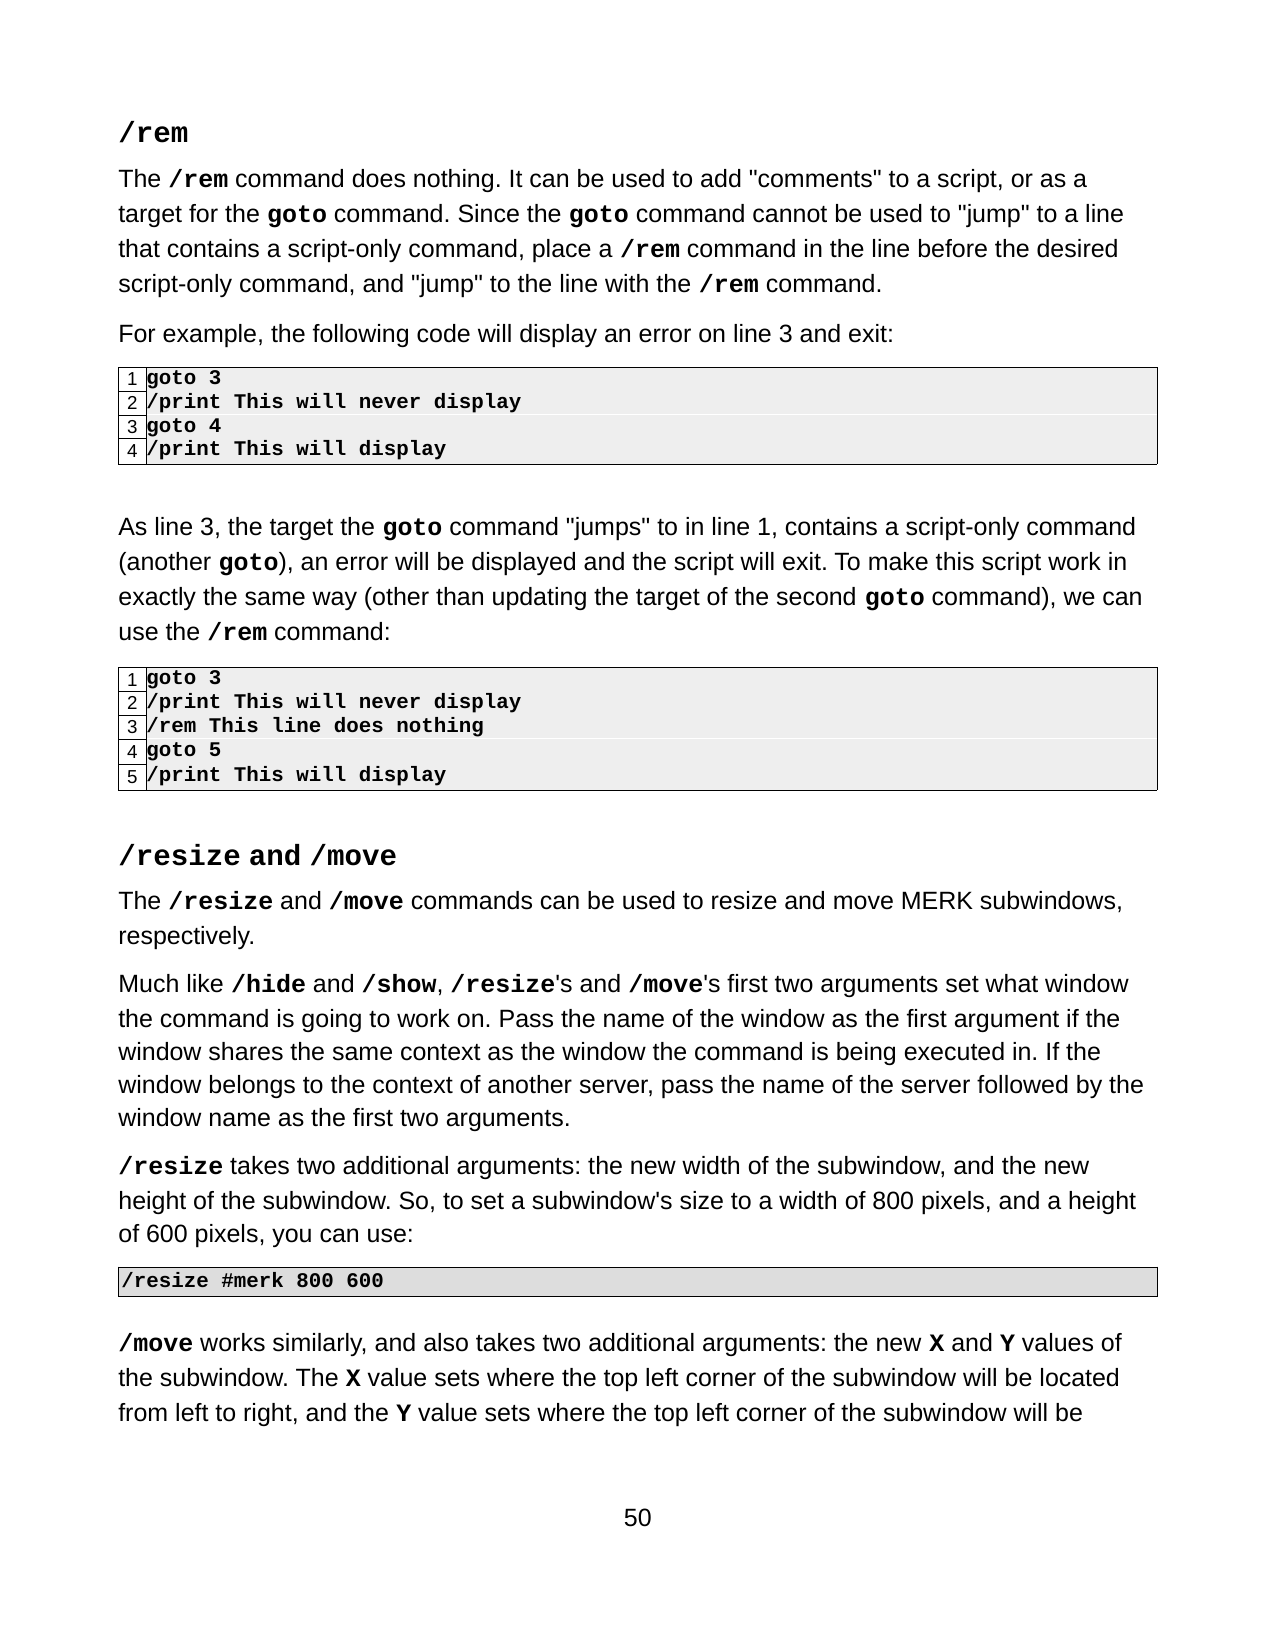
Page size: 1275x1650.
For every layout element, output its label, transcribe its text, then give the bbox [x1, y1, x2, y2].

table_cell 4 [119, 439, 146, 464]
table_header 1 [119, 668, 146, 691]
table_cell 2 [119, 392, 146, 414]
table_cell /print This will never display [147, 391, 1157, 414]
text /resize takes two additional arguments: the new width of the subwindow, and the new height of the subwindow. So, to set a subwindow's size to a width of 800 pixels, and a height of 600 pixels, you can use: [118, 1151, 1157, 1248]
table_header 1 [119, 368, 146, 391]
text For example, the following code will display an error on line 3 and exit: [118, 319, 1157, 348]
text /move works similarly, and also takes two additional arguments: the new X and Y values of the subwindow. The X value sets where the top left corner of the subwindow will be located from left to right, and the Y value sets where the top left corner of the subwindow will be [118, 1328, 1157, 1429]
table_header goto 3 [147, 368, 1157, 391]
table_cell 3 [119, 416, 146, 438]
table_cell /rem This line does nothing [147, 715, 1157, 738]
table_cell /print This will never display [147, 691, 1157, 715]
table_cell /print This will display [147, 764, 1157, 790]
table_cell goto 4 [147, 415, 1157, 438]
subtitle /resize and /move [118, 804, 1157, 874]
table_cell 2 [119, 692, 146, 715]
text Much like /hide and /show, /resize's and /move's first two arguments set what window the command is going to work on. Pass the name of the window as the first argument if the window shares the same context as the window the command is being executed in. If the window belongs to the context of another server, pass the name of the server followed by the window name as the first two arguments. [118, 969, 1157, 1132]
table_cell /print This will display [147, 438, 1157, 464]
table_cell 3 [119, 716, 146, 738]
table_cell 4 [119, 740, 146, 764]
text As line 3, the target the goto command "jumps" to in line 1, contains a script-only command (another goto), an error will be displayed and the script will exit. To make this script work in exactly the same way (other than updating the target of the second goto command), we can use the /rem command: [118, 512, 1157, 648]
table_cell goto 5 [147, 739, 1157, 764]
text The /resize and /move commands can be used to resize and move MERK subwindows, respectively. [118, 886, 1157, 950]
table_header /resize #merk 800 600 [119, 1268, 1157, 1296]
subtitle /rem [118, 118, 1157, 151]
table_header goto 3 [147, 668, 1157, 691]
text The /rem command does nothing. It can be used to add "comments" to a script, or as a target for the goto command. Since the goto command cannot be used to "jump" to a line that contains a script-only command, place a /rem command in the line before the desired script-only command, and "jump" to the line with the /rem command. [118, 164, 1157, 300]
table_cell 5 [119, 765, 146, 790]
